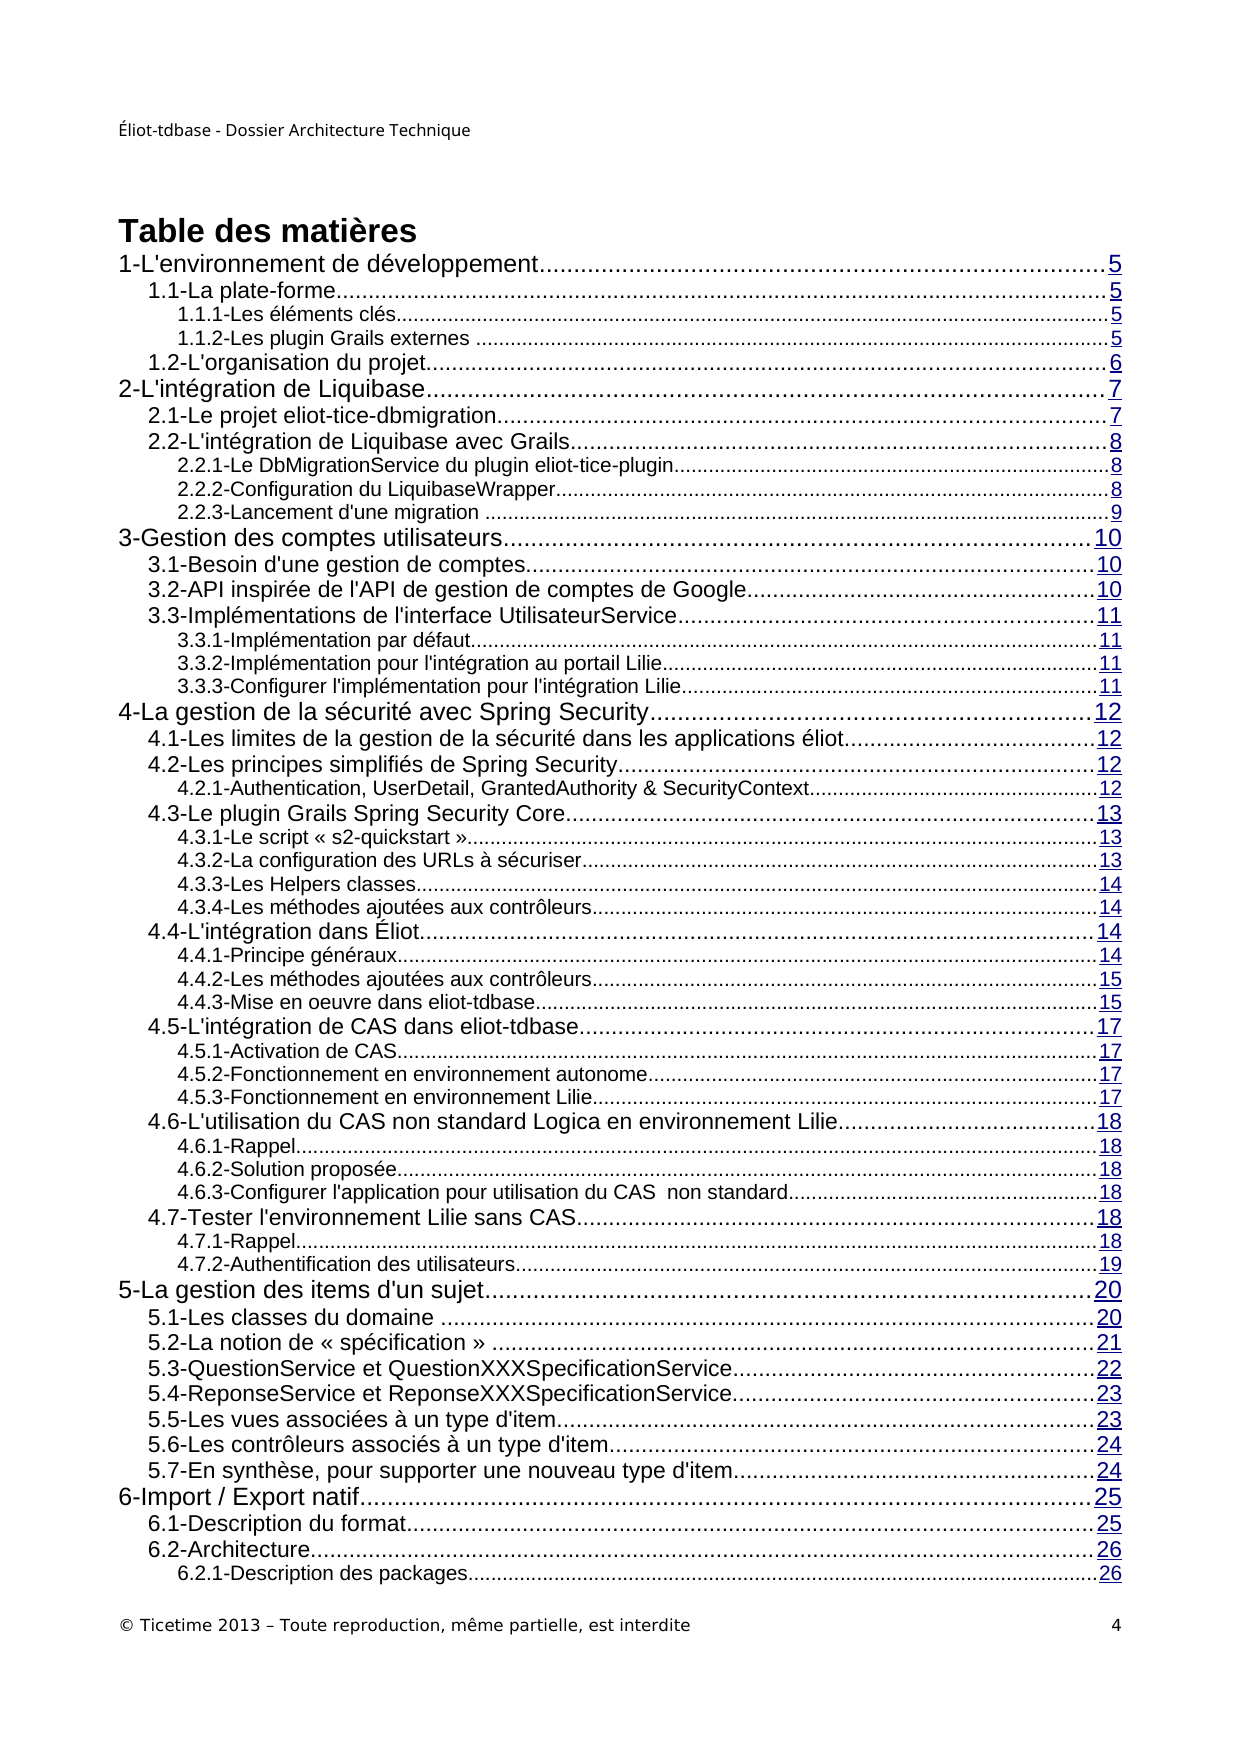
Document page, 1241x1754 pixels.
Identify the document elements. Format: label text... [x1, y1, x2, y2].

text 2.2-L'intégration de Liquibase avec Grails 8 [148, 428, 1122, 454]
text 4.3.1-Le script « s2-quickstart » 13 [177, 826, 1122, 849]
text 4.6-L'utilisation du CAS non standard Logica en environnement Lilie 18 [148, 1109, 1122, 1134]
text 4.6.1-Rappel 18 [177, 1134, 1122, 1158]
text 3.2-API inspirée de l'API de gestion de comptes de Google 10 [148, 577, 1122, 603]
text 4.4-L'intégration dans Éliot 14 [148, 919, 1122, 944]
text 1.2-L'organisation du projet 6 [148, 349, 1122, 375]
text 4.3.2-La configuration des URLs à sécuriser 13 [177, 849, 1122, 872]
text 3.1-Besoin d'une gestion de comptes 10 [148, 552, 1122, 577]
text 5.2-La notion de « spécification » 21 [148, 1330, 1122, 1355]
text 3.3.2-Implémentation pour l'intégration au portail Lilie 11 [177, 651, 1122, 675]
text 4.5.1-Activation de CAS 17 [177, 1039, 1122, 1063]
text 1.1-La plate-forme 5 [148, 277, 1122, 303]
text 2.2.2-Configuration du LiquibaseWrapper 8 [177, 477, 1122, 500]
text 2.2.1-Le DbMigrationService du plugin eliot-tice-plugin 8 [177, 454, 1122, 477]
text 4.6.2-Solution proposée 18 [177, 1158, 1122, 1181]
text 3.3.3-Configurer l'implémentation pour l'intégration Lilie 11 [177, 675, 1122, 698]
text 4.7.2-Authentification des utilisateurs 19 [177, 1253, 1122, 1276]
text 4.5.3-Fonctionnement en environnement Lilie 17 [177, 1086, 1122, 1109]
text 4.4.2-Les méthodes ajoutées aux contrôleurs 15 [177, 967, 1122, 991]
text 4.2-Les principes simplifiés de Spring Security 12 [148, 751, 1122, 777]
text 4-La gestion de la sécurité avec Spring Security 12 [118, 698, 1122, 726]
text 5.5-Les vues associées à un type d'item 23 [148, 1406, 1122, 1432]
text 5.4-ReponseService et ReponseXXXSpecificationService 23 [148, 1381, 1122, 1406]
text 4.2.1-Authentication, UserDetail, GrantedAuthority & SecurityContext 12 [177, 777, 1122, 800]
text 6-Import / Export natif 25 [118, 1483, 1122, 1511]
text 1-L'environnement de développement 5 [118, 249, 1122, 277]
text 4.1-Les limites de la gestion de la sécurité dans les applications éliot 12 [148, 726, 1122, 751]
text 3.3-Implémentations de l'interface UtilisateurService 11 [148, 603, 1122, 628]
subtitle Table des matières [118, 212, 1122, 249]
text 4.3.4-Les méthodes ajoutées aux contrôleurs 14 [177, 895, 1122, 919]
text 4.6.3-Configurer l'application pour utilisation du CAS non standard 18 [177, 1181, 1122, 1204]
text 4.7-Tester l'environnement Lilie sans CAS 18 [148, 1204, 1122, 1230]
text 2.1-Le projet eliot-tice-dbmigration 7 [148, 403, 1122, 428]
text 4.5-L'intégration de CAS dans eliot-tdbase 17 [148, 1014, 1122, 1039]
text 4.7.1-Rappel 18 [177, 1230, 1122, 1253]
text 5.7-En synthèse, pour supporter une nouveau type d'item 24 [148, 1457, 1122, 1483]
text 4.3-Le plugin Grails Spring Security Core 13 [148, 800, 1122, 826]
text 6.2.1-Description des packages 26 [177, 1562, 1122, 1585]
text 6.2-Architecture 26 [148, 1536, 1122, 1562]
text 1.1.1-Les éléments clés 5 [177, 303, 1122, 326]
text 5-La gestion des items d'un sujet 20 [118, 1276, 1122, 1304]
text 3.3.1-Implémentation par défaut 11 [177, 628, 1122, 651]
text 2-L'intégration de Liquibase 7 [118, 375, 1122, 403]
text 5.3-QuestionService et QuestionXXXSpecificationService 22 [148, 1355, 1122, 1381]
text 2.2.3-Lancement d'une migration 9 [177, 500, 1122, 524]
text 4.5.2-Fonctionnement en environnement autonome 17 [177, 1063, 1122, 1086]
text 6.1-Description du format 25 [148, 1511, 1122, 1536]
text 4.3.3-Les Helpers classes 14 [177, 872, 1122, 895]
text 5.1-Les classes du domaine 20 [148, 1304, 1122, 1330]
text 5.6-Les contrôleurs associés à un type d'item 24 [148, 1432, 1122, 1457]
text 4.4.1-Principe généraux 14 [177, 944, 1122, 967]
text 4.4.3-Mise en oeuvre dans eliot-tdbase 15 [177, 991, 1122, 1014]
text 1.1.2-Les plugin Grails externes 5 [177, 326, 1122, 349]
text 3-Gestion des comptes utilisateurs 10 [118, 524, 1122, 552]
